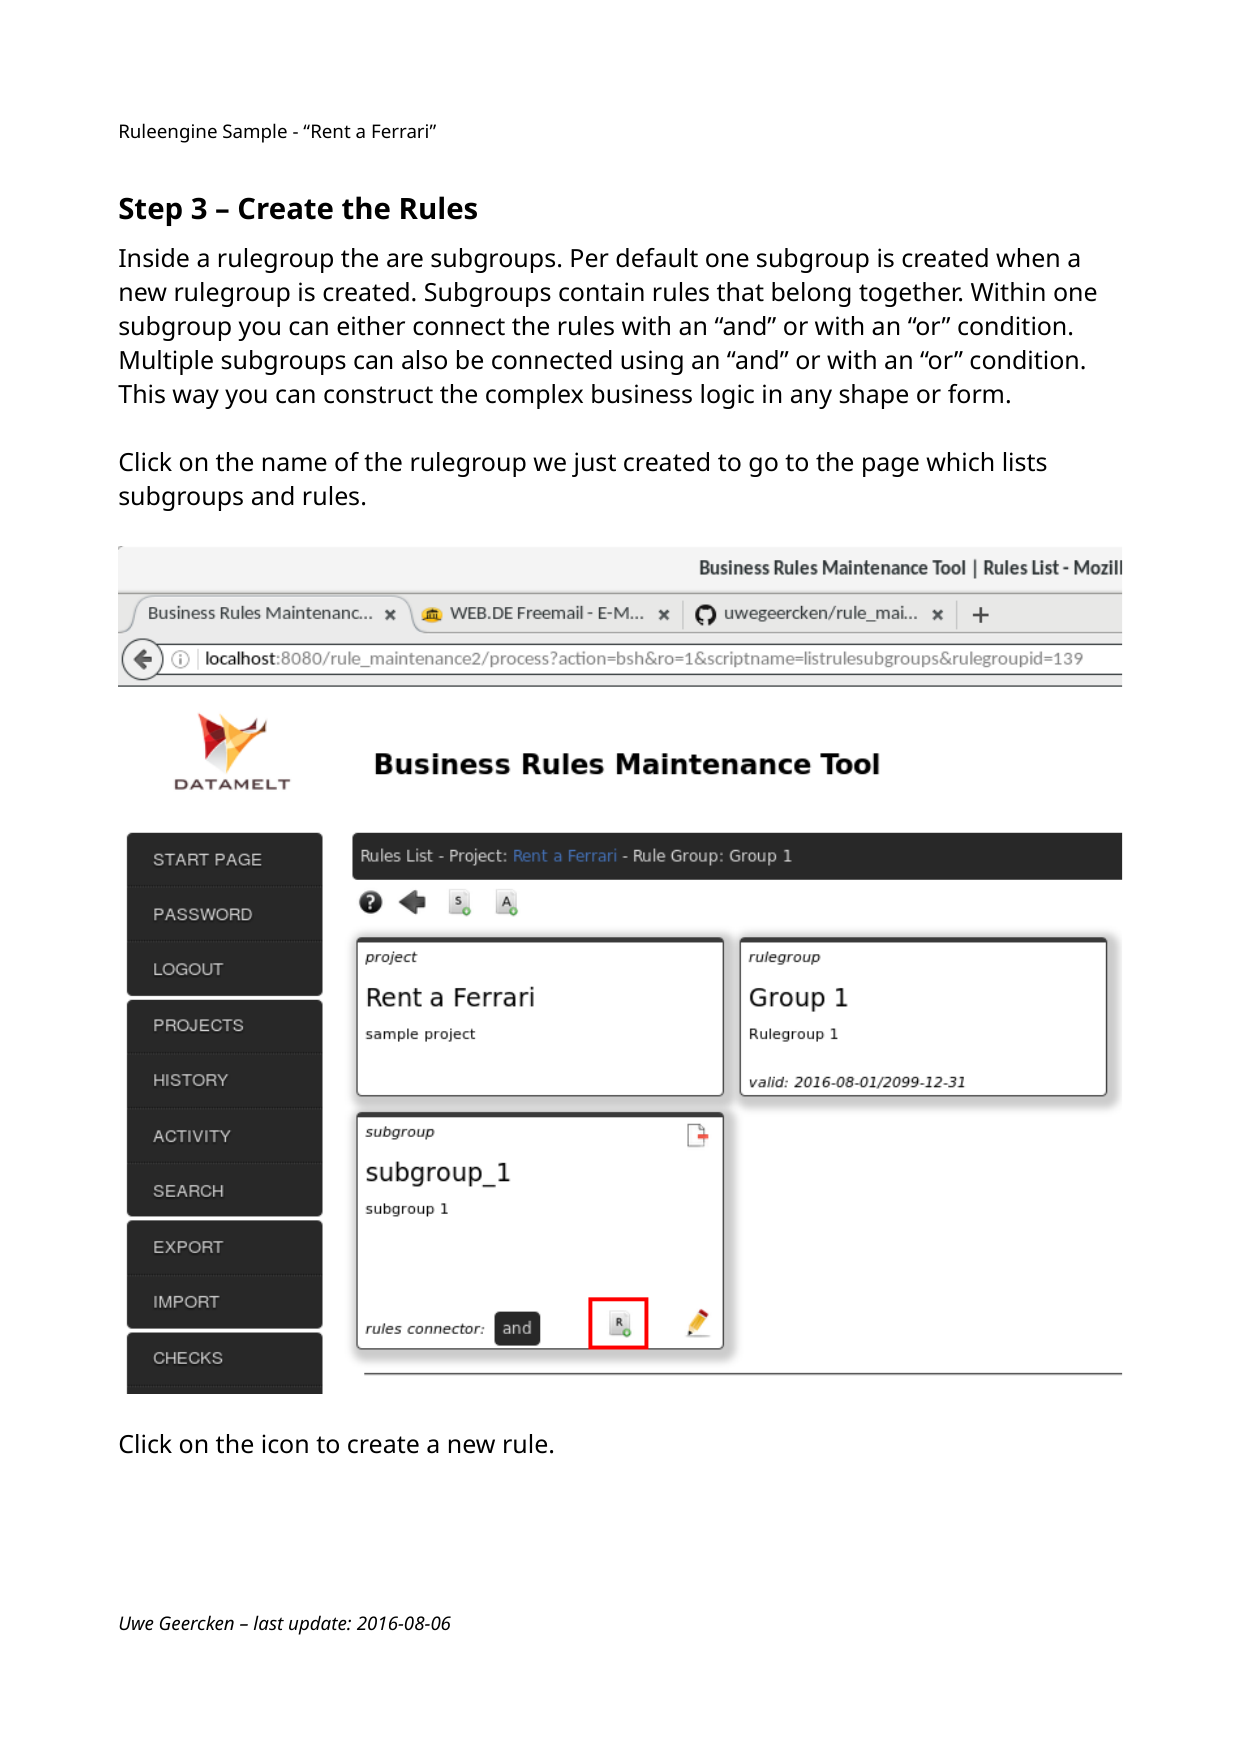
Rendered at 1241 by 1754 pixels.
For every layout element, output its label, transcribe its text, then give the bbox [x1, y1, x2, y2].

picture [118, 546, 1123, 1394]
text Click on the name of the rulegroup we just created to go to the page which lists subgroups and rules. [118, 444, 1122, 513]
text Click on the icon to create a new rule. [118, 1427, 1122, 1461]
text Inside a rulegroup the are subgroups. Per default one subgroup is created when a new rulegroup is created. Subgroups contain rules that belong together. Within one subgroup you can either connect the rules with an “and” or with an “or” condition. Multiple subgroups can also be connected using an “and” or with an “or” condition. This way you can construct the complex business logic in any shape or form. [118, 240, 1122, 411]
subtitle Step 3 – Create the Rules [118, 188, 1122, 228]
